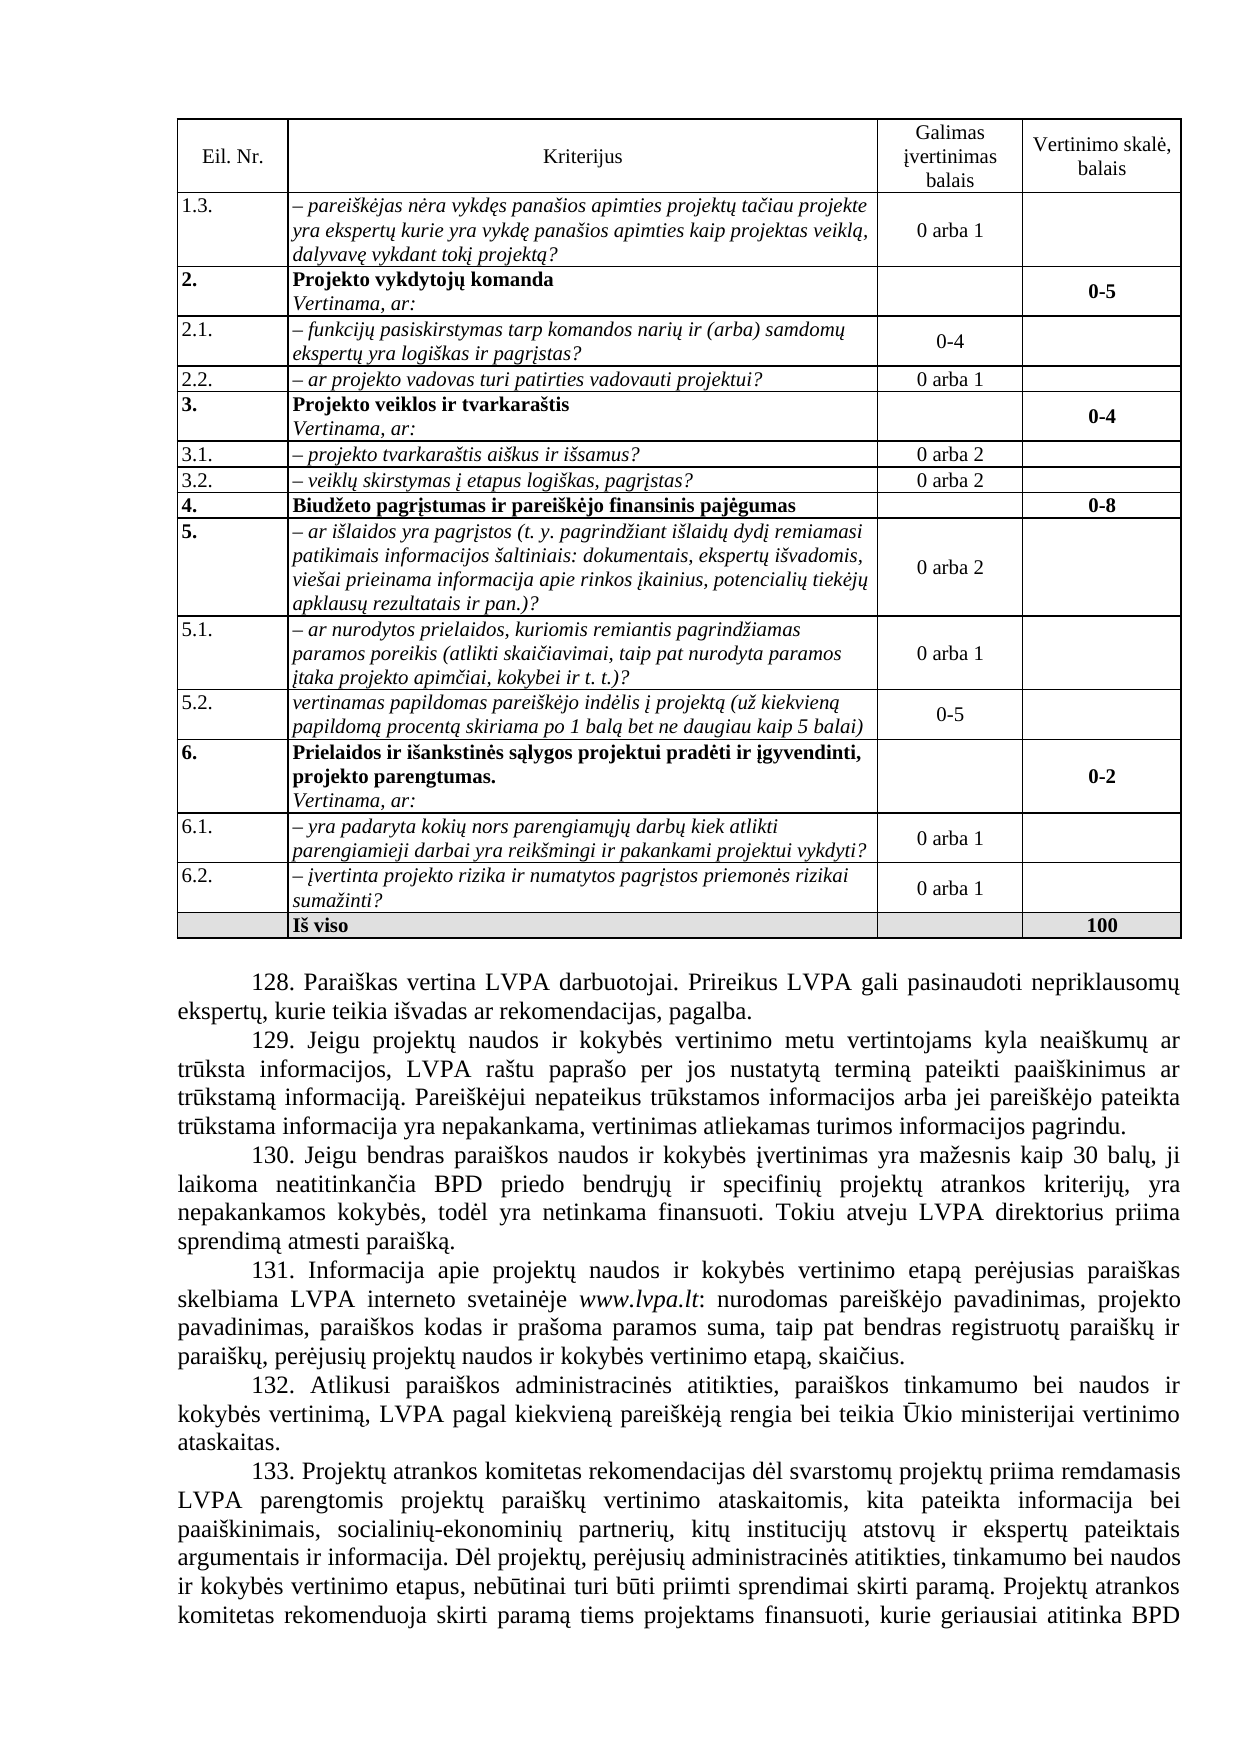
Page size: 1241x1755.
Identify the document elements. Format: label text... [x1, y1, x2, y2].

table_cell 0-5 [878, 690, 1022, 738]
text 131. Informacija apie projektų naudos ir kokybės vertinimo etapą perėjusias paraiškas skelbiama LVPA interneto svetainėje www.lvpa.lt: nurodomas pareiškėjo pavadinimas, projekto pavadinimas, paraiškos kodas ir prašoma paramos suma, taip pat bendras registruotų paraiškų ir paraiškų, perėjusių projektų naudos ir kokybės vertinimo etapą, skaičius. [177, 1255, 1181, 1370]
table_cell 1.3. [178, 193, 287, 266]
text 130. Jeigu bendras paraiškos naudos ir kokybės įvertinimas yra mažesnis kaip 30 balų, ji laikoma neatitinkančia BPD priedo bendrųjų ir specifinių projektų atrankos kriterijų, yra nepakankamos kokybės, todėl yra netinkama finansuoti. Tokiu atveju LVPA direktorius priima sprendimą atmesti paraišką. [177, 1140, 1181, 1255]
table_cell [878, 267, 1022, 315]
table_cell [1023, 617, 1180, 689]
table_cell 5.2. [178, 690, 287, 738]
table_cell [1023, 814, 1180, 862]
table_cell 0-5 [1023, 267, 1180, 315]
table_cell [1023, 442, 1027, 466]
table_cell 0 arba 1 [878, 814, 1022, 862]
table_cell [878, 392, 1022, 440]
table_cell [878, 493, 882, 517]
text 128. Paraiškas vertina LVPA darbuotojai. Prireikus LVPA gali pasinaudoti nepriklausomų ekspertų, kurie teikia išvadas ar rekomendacijas, pagalba. [177, 967, 1181, 1025]
table_cell 2.1. [178, 317, 287, 365]
table_cell 0 arba 2 [878, 519, 1022, 615]
table_cell 0-4 [878, 317, 1022, 365]
table_cell 2. [178, 267, 287, 315]
text 129. Jeigu projektų naudos ir kokybės vertinimo metu vertintojams kyla neaiškumų ar trūksta informacijos, LVPA raštu paprašo per jos nustatytą terminą pateikti paaiškinimus ar trūkstamą informaciją. Pareiškėjui nepateikus trūkstamos informacijos arba jei pareiškėjo pateikta trūkstama informacija yra nepakankama, vertinimas atliekamas turimos informacijos pagrindu. [177, 1025, 1181, 1140]
text 133. Projektų atrankos komitetas rekomendacijas dėl svarstomų projektų priima remdamasis LVPA parengtomis projektų paraiškų vertinimo ataskaitomis, kita pateikta informacija bei paaiškinimais, socialinių-ekonominių partnerių, kitų institucijų atstovų ir ekspertų pateiktais argumentais ir informacija. Dėl projektų, perėjusių administracinės atitikties, tinkamumo bei naudos ir kokybės vertinimo etapus, nebūtinai turi būti priimti sprendimai skirti paramą. Projektų atrankos komitetas rekomenduoja skirti paramą tiems projektams finansuoti, kurie geriausiai atitinka BPD [177, 1456, 1181, 1629]
table_cell 100 [1023, 913, 1180, 937]
table_cell 0 arba 1 [878, 863, 1022, 912]
table_header Vertinimo skalė, balais [1023, 120, 1180, 192]
table_cell 6.1. [178, 814, 287, 862]
table_cell [1018, 493, 1022, 517]
table_cell 6. [178, 740, 287, 812]
table_cell 3. [178, 392, 287, 440]
table_cell [1023, 519, 1180, 615]
table_cell Iš viso [289, 913, 877, 937]
table_cell [1023, 317, 1180, 365]
table_cell [878, 740, 1022, 812]
table_cell [1023, 863, 1180, 912]
table_cell 0-8 [1023, 493, 1027, 517]
table_cell 0-2 [1023, 740, 1180, 812]
table_cell 5. [178, 519, 287, 615]
table_cell [178, 913, 287, 937]
table_cell 0-4 [1023, 392, 1180, 440]
table_cell [1023, 193, 1180, 266]
text 132. Atlikusi paraiškos administracinės atitikties, paraiškos tinkamumo bei naudos ir kokybės vertinimą, LVPA pagal kiekvieną pareiškėją rengia bei teikia Ūkio ministerijai vertinimo ataskaitas. [177, 1370, 1181, 1456]
table_cell [1023, 690, 1180, 738]
table_cell 5.1. [178, 617, 287, 689]
table_cell [878, 913, 1022, 937]
table_cell [1023, 468, 1027, 492]
table_header Eil. Nr. [178, 120, 287, 192]
table_cell 0 arba 1 [878, 617, 1022, 689]
table_cell 6.2. [178, 863, 287, 912]
table_header Kriterijus [289, 120, 877, 192]
table_cell 0 arba 1 [878, 193, 1022, 266]
table_cell [1023, 367, 1027, 391]
